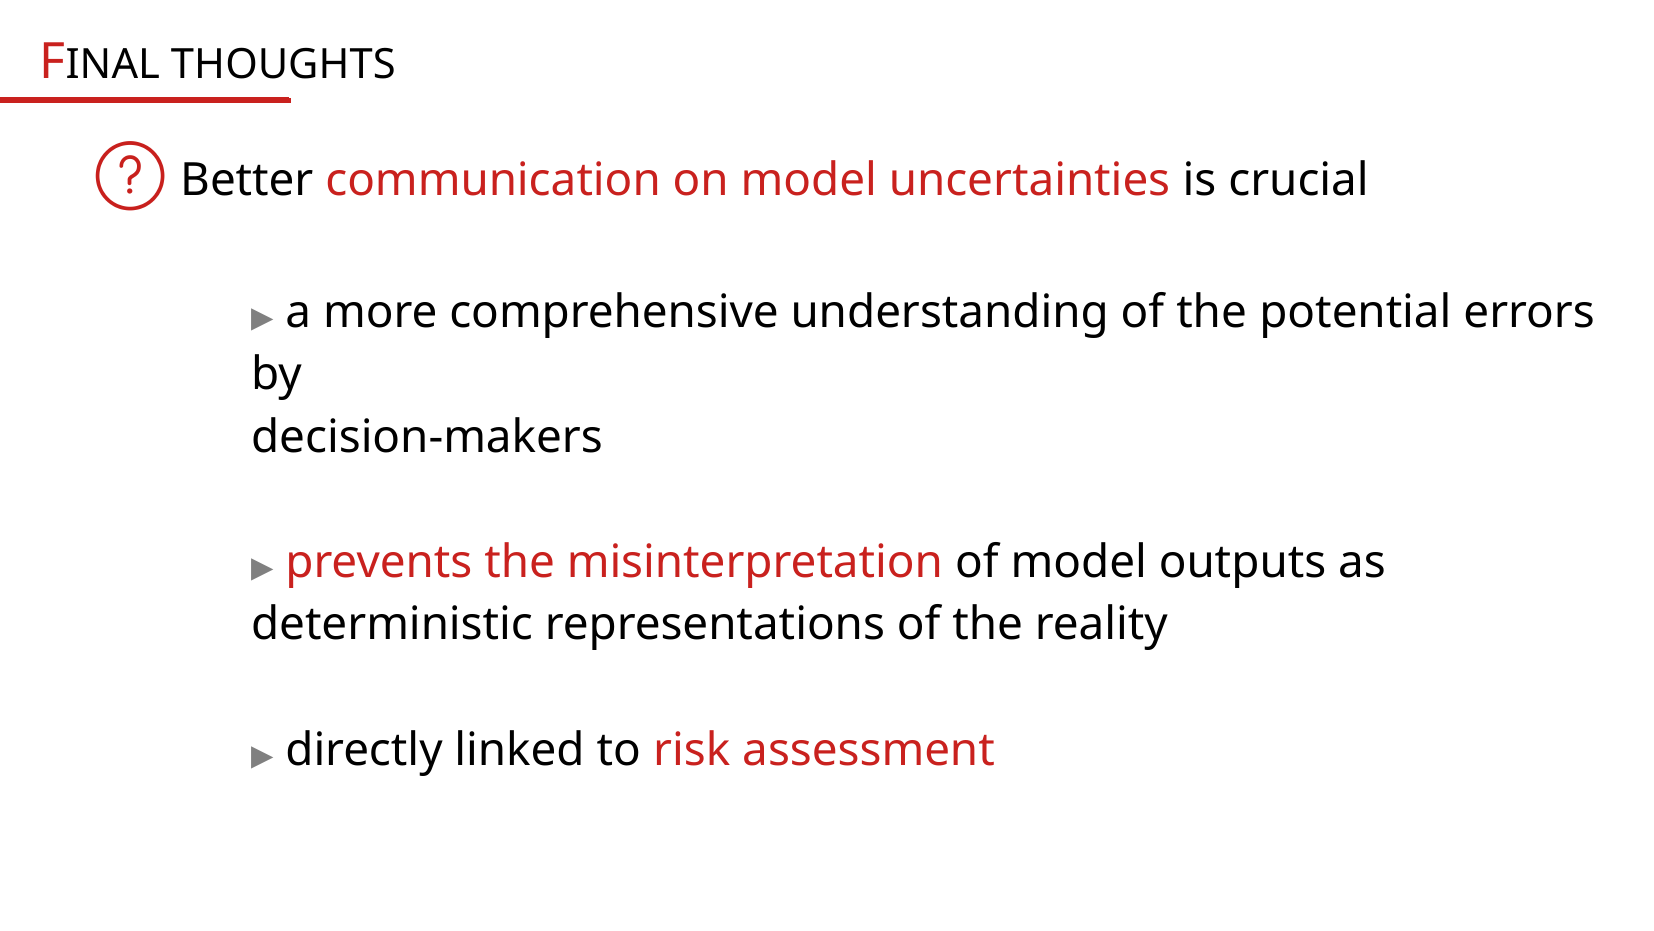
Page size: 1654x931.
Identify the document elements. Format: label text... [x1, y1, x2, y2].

text_box ▶ a more comprehensive understanding of the potential errors by decision-makers ▶ prevents the misinterpretation of model outputs as deterministic representations of the reality ▶ directly linked to risk assessment [236, 270, 1625, 810]
picture [76, 129, 184, 219]
text_box FINAL THOUGHTS [24, 0, 1620, 119]
text_box Better communication on model uncertainties is crucial [165, 118, 1625, 237]
